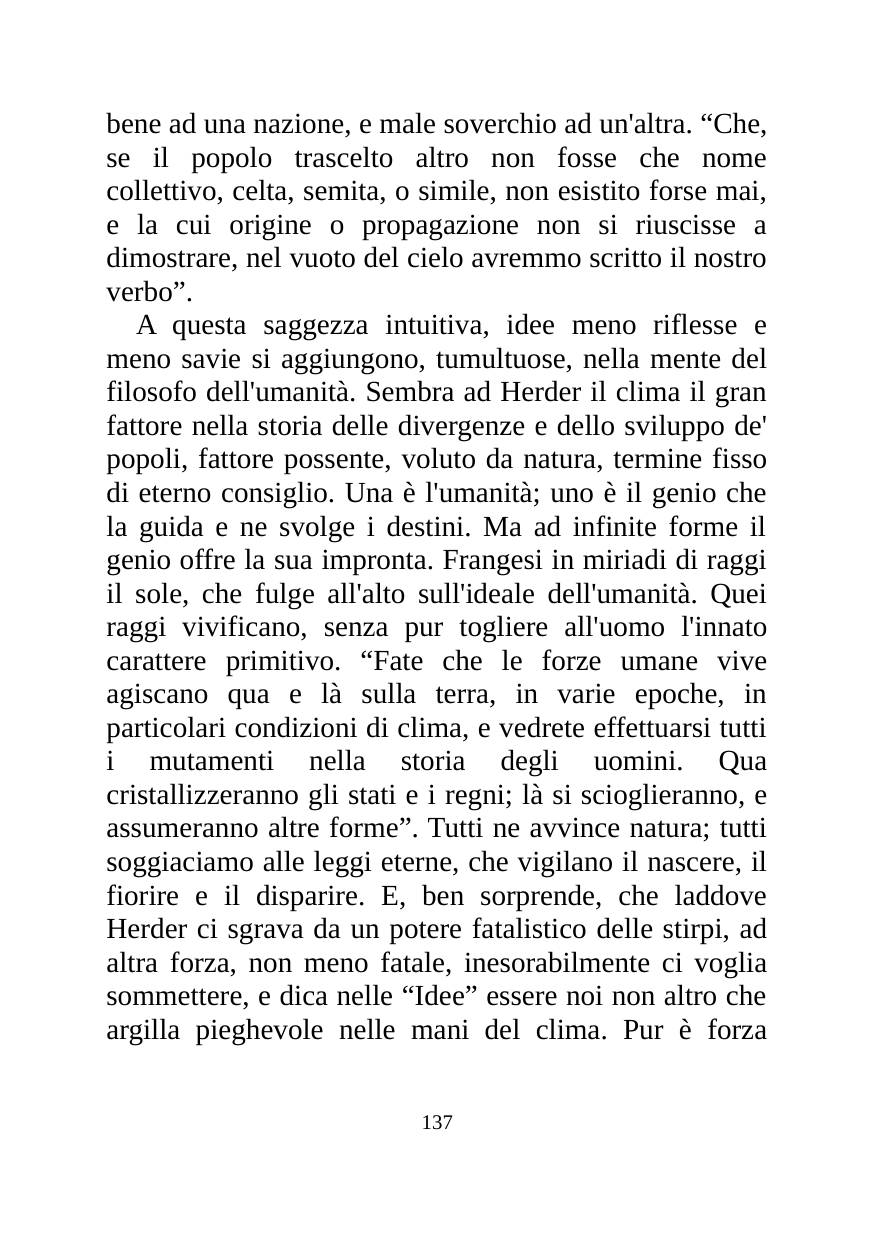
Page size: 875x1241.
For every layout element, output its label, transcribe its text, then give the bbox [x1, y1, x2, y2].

text A questa saggezza intuitiva, idee meno riflesse e meno savie si aggiungono, tumultuose, nella mente del filosofo dell'umanità. Sembra ad Herder il clima il gran fattore nella storia delle divergenze e dello sviluppo de' popoli, fattore possente, voluto da natura, termine fisso di eterno consiglio. Una è l'umanità; uno è il genio che la guida e ne svolge i destini. Ma ad infinite forme il genio offre la sua impronta. Frangesi in miriadi di raggi il sole, che fulge all'alto sull'ideale dell'umanità. Quei raggi vivificano, senza pur togliere all'uomo l'innato carattere primitivo. “Fate che le forze umane vive agiscano qua e là sulla terra, in varie epoche, in particolari condizioni di clima, e vedrete effettuarsi tutti i mutamenti nella storia degli uomini. Qua cristallizzeranno gli stati e i regni; là si scioglieranno, e assumeranno altre forme”. Tutti ne avvince natura; tutti soggiaciamo alle leggi eterne, che vigilano il nascere, il fiorire e il disparire. E, ben sorprende, che laddove Herder ci sgrava da un potere fatalistico delle stirpi, ad altra forza, non meno fatale, inesorabilmente ci voglia sommettere, e dica nelle “Idee” essere noi non altro che argilla pieghevole nelle mani del clima. Pur è forza [106, 307, 768, 1045]
text bene ad una nazione, e male soverchio ad un'altra. “Che, se il popolo trascelto altro non fosse che nome collettivo, celta, semita, o simile, non esistito forse mai, e la cui origine o propagazione non si riuscisse a dimostrare, nel vuoto del cielo avremmo scritto il nostro verbo”. [106, 106, 768, 307]
